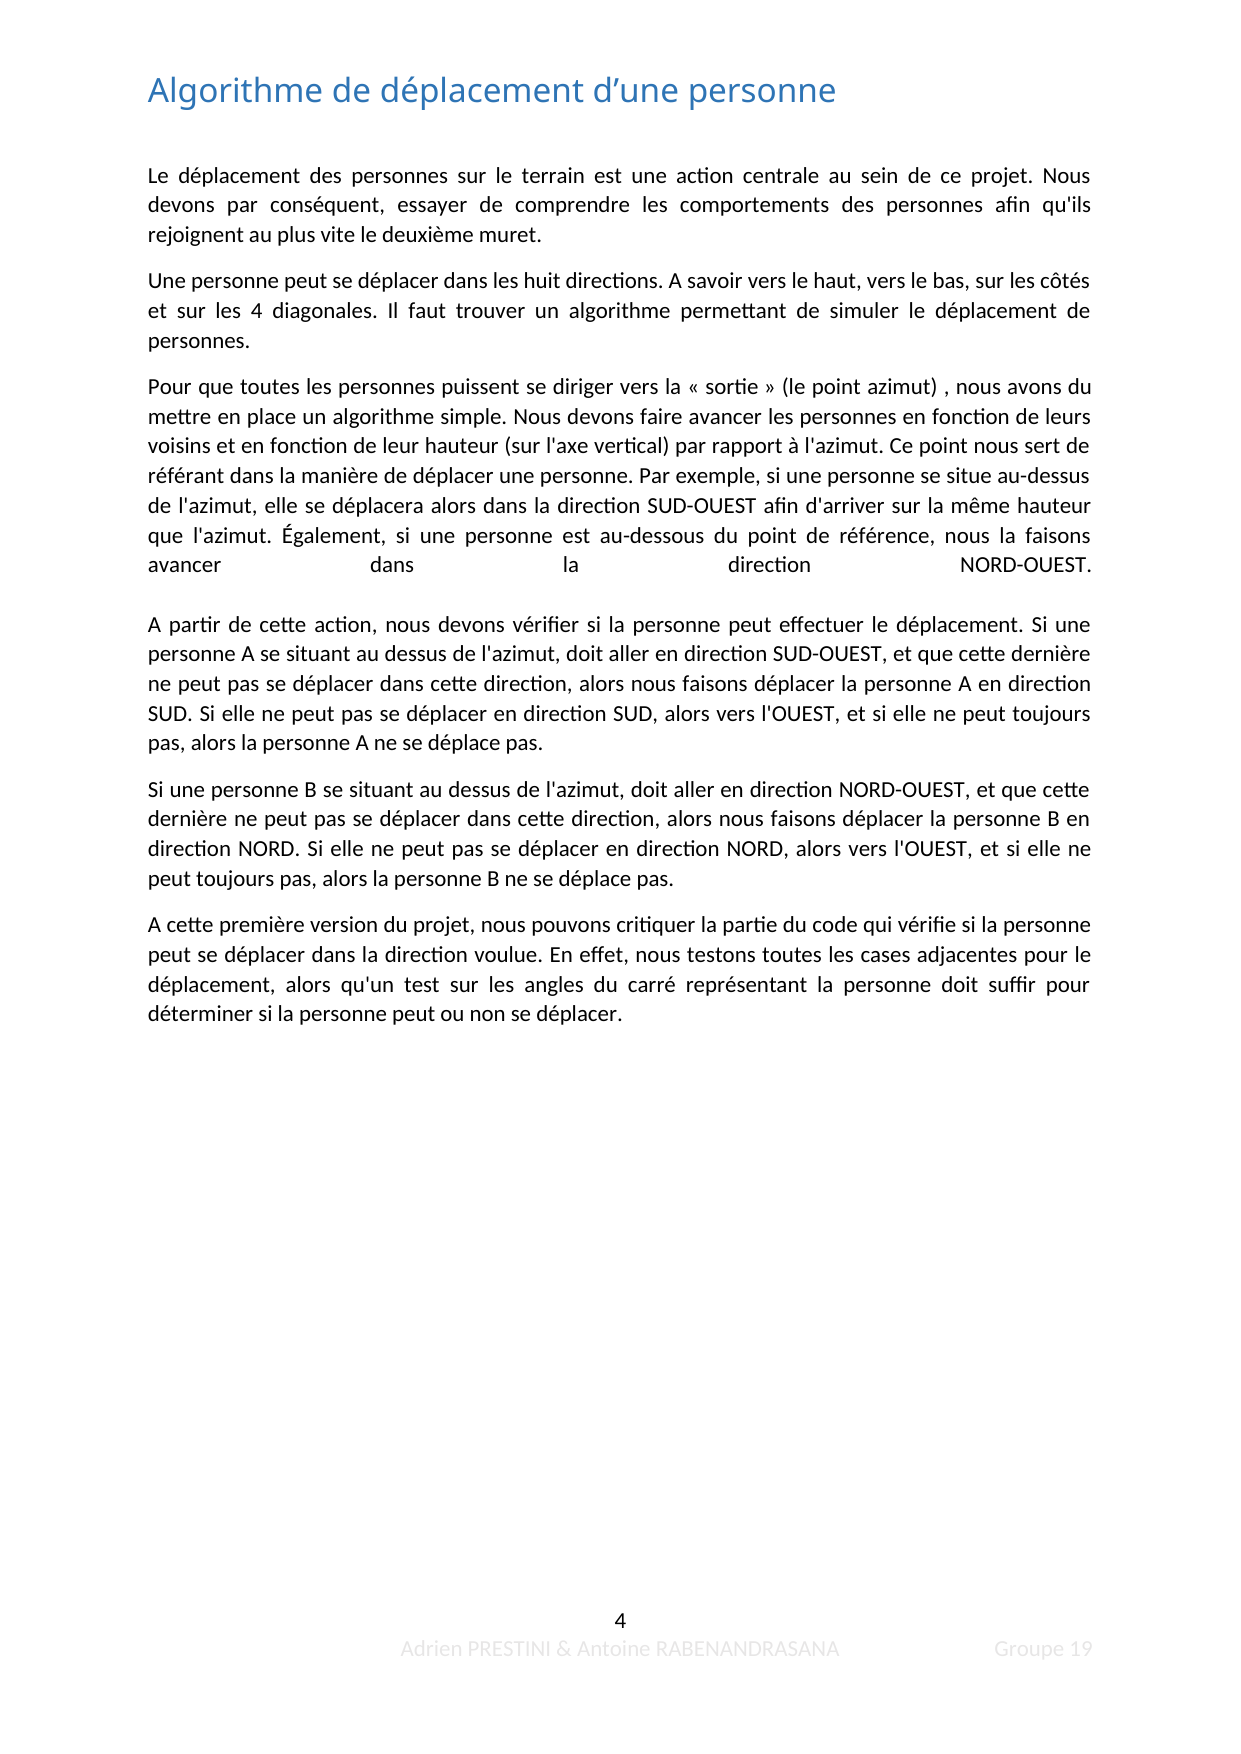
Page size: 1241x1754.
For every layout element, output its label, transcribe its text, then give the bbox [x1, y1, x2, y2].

text Pour que toutes les personnes puissent se diriger vers la « sortie » (le point azimut) , nous avons du mettre en place un algorithme simple. Nous devons faire avancer les personnes en fonction de leurs voisins et en fonction de leur hauteur (sur l'axe vertical) par rapport à l'azimut. Ce point nous sert de référant dans la manière de déplacer une personne. Par exemple, si une personne se situe au-dessus de l'azimut, elle se déplacera alors dans la direction SUD-OUEST afin d'arriver sur la même hauteur que l'azimut. Également, si une personne est au-dessous du point de référence, nous la faisons avancer dans la direction NORD-OUEST. A partir de cette action, nous devons vérifier si la personne peut effectuer le déplacement. Si une personne A se situant au dessus de l'azimut, doit aller en direction SUD-OUEST, et que cette dernière ne peut pas se déplacer dans cette direction, alors nous faisons déplacer la personne A en direction SUD. Si elle ne peut pas se déplacer en direction SUD, alors vers l'OUEST, et si elle ne peut toujours pas, alors la personne A ne se déplace pas. [148, 372, 1093, 757]
text A cette première version du projet, nous pouvons critiquer la partie du code qui vérifie si la personne peut se déplacer dans la direction voulue. En effet, nous testons toutes les cases adjacentes pour le déplacement, alors qu'un test sur les angles du carré représentant la personne doit suffir pour déterminer si la personne peut ou non se déplacer. [148, 910, 1093, 1027]
subtitle Algorithme de déplacement d’une personne [148, 66, 1093, 112]
text Si une personne B se situant au dessus de l'azimut, doit aller en direction NORD-OUEST, et que cette dernière ne peut pas se déplacer dans cette direction, alors nous faisons déplacer la personne B en direction NORD. Si elle ne peut pas se déplacer en direction NORD, alors vers l'OUEST, et si elle ne peut toujours pas, alors la personne B ne se déplace pas. [148, 775, 1093, 892]
text Le déplacement des personnes sur le terrain est une action centrale au sein de ce projet. Nous devons par conséquent, essayer de comprendre les comportements des personnes afin qu'ils rejoignent au plus vite le deuxième muret. [148, 161, 1093, 248]
text Une personne peut se déplacer dans les huit directions. A savoir vers le haut, vers le bas, sur les côtés et sur les 4 diagonales. Il faut trouver un algorithme permettant de simuler le déplacement de personnes. [148, 267, 1093, 354]
